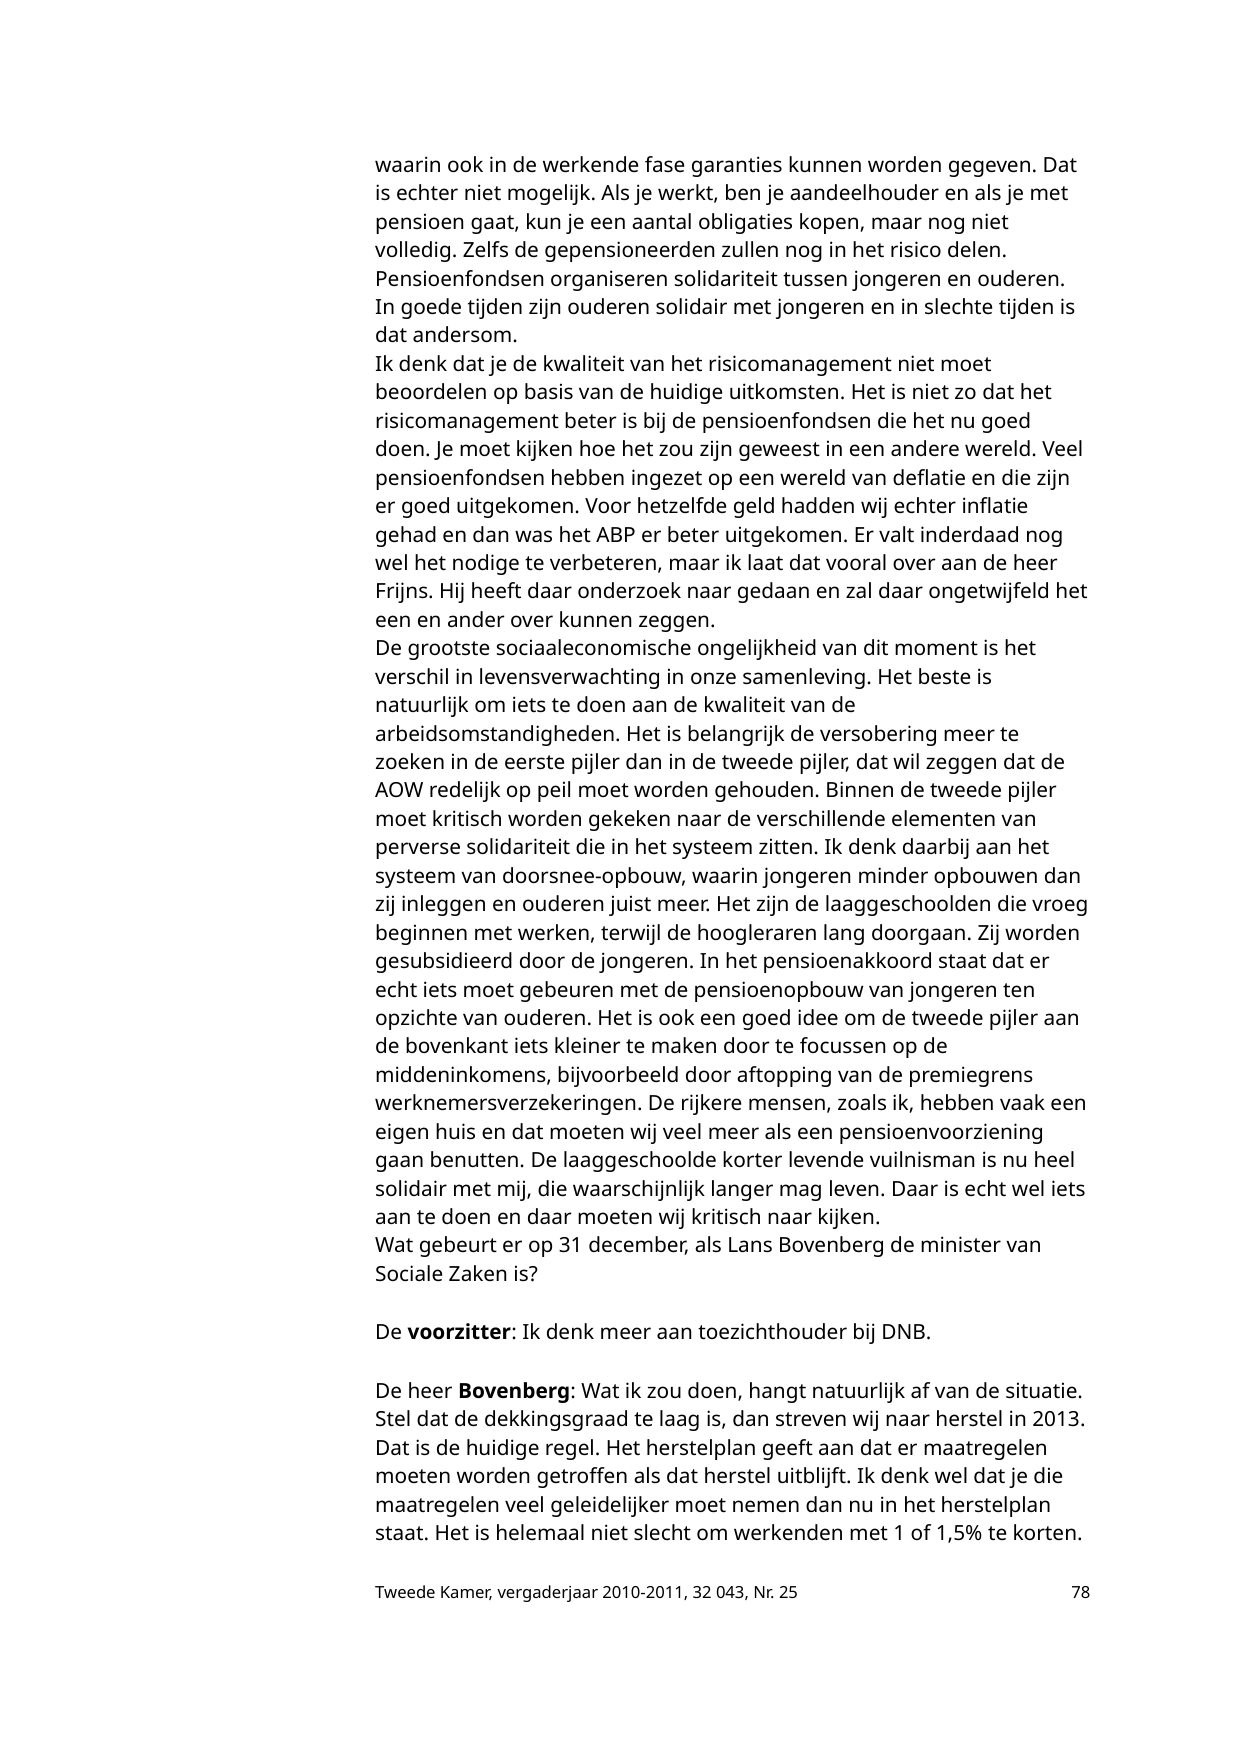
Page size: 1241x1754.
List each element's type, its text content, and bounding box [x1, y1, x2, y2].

text De heer Bovenberg: Wat ik zou doen, hangt natuurlijk af van de situatie. Stel dat de dekkingsgraad te laag is, dan streven wij naar herstel in 2013. Dat is de huidige regel. Het herstelplan geeft aan dat er maatregelen moeten worden getroffen als dat herstel uitblijft. Ik denk wel dat je die maatregelen veel geleidelijker moet nemen dan nu in het herstelplan staat. Het is helemaal niet slecht om werkenden met 1 of 1,5% te korten. [375, 1376, 1090, 1547]
text Wat gebeurt er op 31 december, als Lans Bovenberg de minister van Sociale Zaken is? [375, 1231, 1090, 1287]
text De grootste sociaaleconomische ongelijkheid van dit moment is het verschil in levensverwachting in onze samenleving. Het beste is natuurlijk om iets te doen aan de kwaliteit van de arbeidsomstandigheden. Het is belangrijk de versobering meer te zoeken in de eerste pijler dan in de tweede pijler, dat wil zeggen dat de AOW redelijk op peil moet worden gehouden. Binnen de tweede pijler moet kritisch worden gekeken naar de verschillende elementen van perverse solidariteit die in het systeem zitten. Ik denk daarbij aan het systeem van doorsnee-opbouw, waarin jongeren minder opbouwen dan zij inleggen en ouderen juist meer. Het zijn de laaggeschoolden die vroeg beginnen met werken, terwijl de hoogleraren lang doorgaan. Zij worden gesubsidieerd door de jongeren. In het pensioenakkoord staat dat er echt iets moet gebeuren met de pensioenopbouw van jongeren ten opzichte van ouderen. Het is ook een goed idee om de tweede pijler aan de bovenkant iets kleiner te maken door te focussen op de middeninkomens, bijvoorbeeld door aftopping van de premiegrens werknemersverzekeringen. De rijkere mensen, zoals ik, hebben vaak een eigen huis en dat moeten wij veel meer als een pensioenvoorziening gaan benutten. De laaggeschoolde korter levende vuilnisman is nu heel solidair met mij, die waarschijnlijk langer mag leven. Daar is echt wel iets aan te doen en daar moeten wij kritisch naar kijken. [375, 633, 1090, 1231]
text waarin ook in de werkende fase garanties kunnen worden gegeven. Dat is echter niet mogelijk. Als je werkt, ben je aandeelhouder en als je met pensioen gaat, kun je een aantal obligaties kopen, maar nog niet volledig. Zelfs de gepensioneerden zullen nog in het risico delen. Pensioenfondsen organiseren solidariteit tussen jongeren en ouderen. In goede tijden zijn ouderen solidair met jongeren en in slechte tijden is dat andersom. [375, 150, 1090, 349]
text Ik denk dat je de kwaliteit van het risicomanagement niet moet beoordelen op basis van de huidige uitkomsten. Het is niet zo dat het risicomanagement beter is bij de pensioenfondsen die het nu goed doen. Je moet kijken hoe het zou zijn geweest in een andere wereld. Veel pensioenfondsen hebben ingezet op een wereld van deflatie en die zijn er goed uitgekomen. Voor hetzelfde geld hadden wij echter inflatie gehad en dan was het ABP er beter uitgekomen. Er valt inderdaad nog wel het nodige te verbeteren, maar ik laat dat vooral over aan de heer Frijns. Hij heeft daar onderzoek naar gedaan en zal daar ongetwijfeld het een en ander over kunnen zeggen. [375, 349, 1090, 633]
text De voorzitter: Ik denk meer aan toezichthouder bij DNB. [375, 1317, 1090, 1346]
